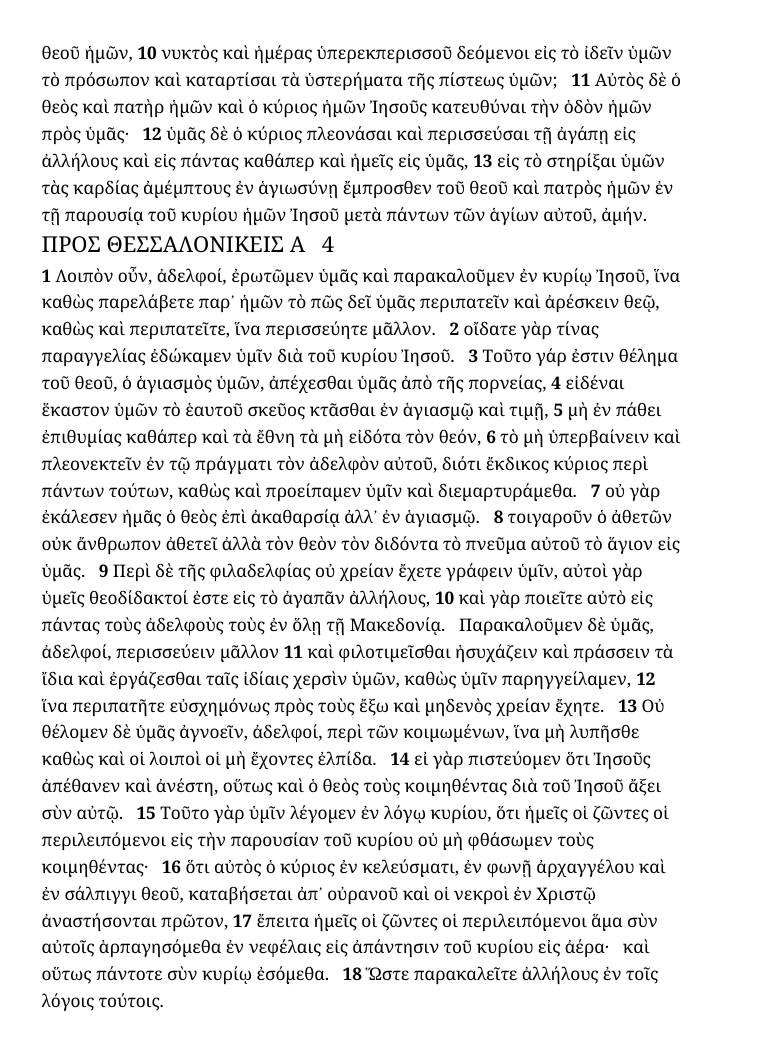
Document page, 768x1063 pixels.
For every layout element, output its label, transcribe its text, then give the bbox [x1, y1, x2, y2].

text 1 Λοιπὸν οὖν, ἀδελφοί, ἐρωτῶμεν ὑμᾶς καὶ παρακαλοῦμεν ἐν κυρίῳ Ἰησοῦ, ἵνα καθὼς παρελάβετε παρ᾽ ἡμῶν τὸ πῶς δεῖ ὑμᾶς περιπατεῖν καὶ ἀρέσκειν θεῷ, καθὼς καὶ περιπατεῖτε, ἵνα περισσεύητε μᾶλλον. 2 οἴδατε γὰρ τίνας παραγγελίας ἐδώκαμεν ὑμῖν διὰ τοῦ κυρίου Ἰησοῦ. 3 Τοῦτο γάρ ἐστιν θέλημα τοῦ θεοῦ, ὁ ἁγιασμὸς ὑμῶν, ἀπέχεσθαι ὑμᾶς ἀπὸ τῆς πορνείας, 4 εἰδέναι ἕκαστον ὑμῶν τὸ ἑαυτοῦ σκεῦος κτᾶσθαι ἐν ἁγιασμῷ καὶ τιμῇ, 5 μὴ ἐν πάθει ἐπιθυμίας καθάπερ καὶ τὰ ἔθνη τὰ μὴ εἰδότα τὸν θεόν, 6 τὸ μὴ ὑπερβαίνειν καὶ πλεονεκτεῖν ἐν τῷ πράγματι τὸν ἀδελφὸν αὐτοῦ, διότι ἔκδικος κύριος περὶ πάντων τούτων, καθὼς καὶ προείπαμεν ὑμῖν καὶ διεμαρτυράμεθα. 7 οὐ γὰρ ἐκάλεσεν ἡμᾶς ὁ θεὸς ἐπὶ ἀκαθαρσίᾳ ἀλλ᾽ ἐν ἁγιασμῷ. 8 τοιγαροῦν ὁ ἀθετῶν οὐκ ἄνθρωπον ἀθετεῖ ἀλλὰ τὸν θεὸν τὸν διδόντα τὸ πνεῦμα αὐτοῦ τὸ ἅγιον εἰς ὑμᾶς. 9 Περὶ δὲ τῆς φιλαδελφίας οὐ χρείαν ἔχετε γράφειν ὑμῖν, αὐτοὶ γὰρ ὑμεῖς θεοδίδακτοί ἐστε εἰς τὸ ἀγαπᾶν ἀλλήλους, 10 καὶ γὰρ ποιεῖτε αὐτὸ εἰς πάντας τοὺς ἀδελφοὺς τοὺς ἐν ὅλῃ τῇ Μακεδονίᾳ. Παρακαλοῦμεν δὲ ὑμᾶς, ἀδελφοί, περισσεύειν μᾶλλον 11 καὶ φιλοτιμεῖσθαι ἡσυχάζειν καὶ πράσσειν τὰ ἴδια καὶ ἐργάζεσθαι ταῖς ἰδίαις χερσὶν ὑμῶν, καθὼς ὑμῖν παρηγγείλαμεν, 12 ἵνα περιπατῆτε εὐσχημόνως πρὸς τοὺς ἔξω καὶ μηδενὸς χρείαν ἔχητε. 13 Οὐ θέλομεν δὲ ὑμᾶς ἀγνοεῖν, ἀδελφοί, περὶ τῶν κοιμωμένων, ἵνα μὴ λυπῆσθε καθὼς καὶ οἱ λοιποὶ οἱ μὴ ἔχοντες ἐλπίδα. 14 εἰ γὰρ πιστεύομεν ὅτι Ἰησοῦς ἀπέθανεν καὶ ἀνέστη, οὕτως καὶ ὁ θεὸς τοὺς κοιμηθέντας διὰ τοῦ Ἰησοῦ ἄξει σὺν αὐτῷ. 15 Τοῦτο γὰρ ὑμῖν λέγομεν ἐν λόγῳ κυρίου, ὅτι ἡμεῖς οἱ ζῶντες οἱ περιλειπόμενοι εἰς τὴν παρουσίαν τοῦ κυρίου οὐ μὴ φθάσωμεν τοὺς κοιμηθέντας· 16 ὅτι αὐτὸς ὁ κύριος ἐν κελεύσματι, ἐν φωνῇ ἀρχαγγέλου καὶ ἐν σάλπιγγι θεοῦ, καταβήσεται ἀπ᾽ οὐρανοῦ καὶ οἱ νεκροὶ ἐν Χριστῷ ἀναστήσονται πρῶτον, 17 ἔπειτα ἡμεῖς οἱ ζῶντες οἱ περιλειπόμενοι ἅμα σὺν αὐτοῖς ἁρπαγησόμεθα ἐν νεφέλαις εἰς ἀπάντησιν τοῦ κυρίου εἰς ἀέρα· καὶ οὕτως πάντοτε σὺν κυρίῳ ἐσόμεθα. 18 Ὥστε παρακαλεῖτε ἀλλήλους ἐν τοῖς λόγοις τούτοις. [41, 264, 685, 1013]
text ΠΡΟΣ ΘΕΣΣΑΛΟΝΙΚΕΙΣ Α 4 [41, 229, 685, 259]
text θεοῦ ἡμῶν, 10 νυκτὸς καὶ ἡμέρας ὑπερεκπερισσοῦ δεόμενοι εἰς τὸ ἰδεῖν ὑμῶν τὸ πρόσωπον καὶ καταρτίσαι τὰ ὑστερήματα τῆς πίστεως ὑμῶν; 11 Αὐτὸς δὲ ὁ θεὸς καὶ πατὴρ ἡμῶν καὶ ὁ κύριος ἡμῶν Ἰησοῦς κατευθύναι τὴν ὁδὸν ἡμῶν πρὸς ὑμᾶς· 12 ὑμᾶς δὲ ὁ κύριος πλεονάσαι καὶ περισσεύσαι τῇ ἀγάπῃ εἰς ἀλλήλους καὶ εἰς πάντας καθάπερ καὶ ἡμεῖς εἰς ὑμᾶς, 13 εἰς τὸ στηρίξαι ὑμῶν τὰς καρδίας ἀμέμπτους ἐν ἁγιωσύνῃ ἔμπροσθεν τοῦ θεοῦ καὶ πατρὸς ἡμῶν ἐν τῇ παρουσίᾳ τοῦ κυρίου ἡμῶν Ἰησοῦ μετὰ πάντων τῶν ἁγίων αὐτοῦ, ἀμήν. [41, 41, 685, 226]
